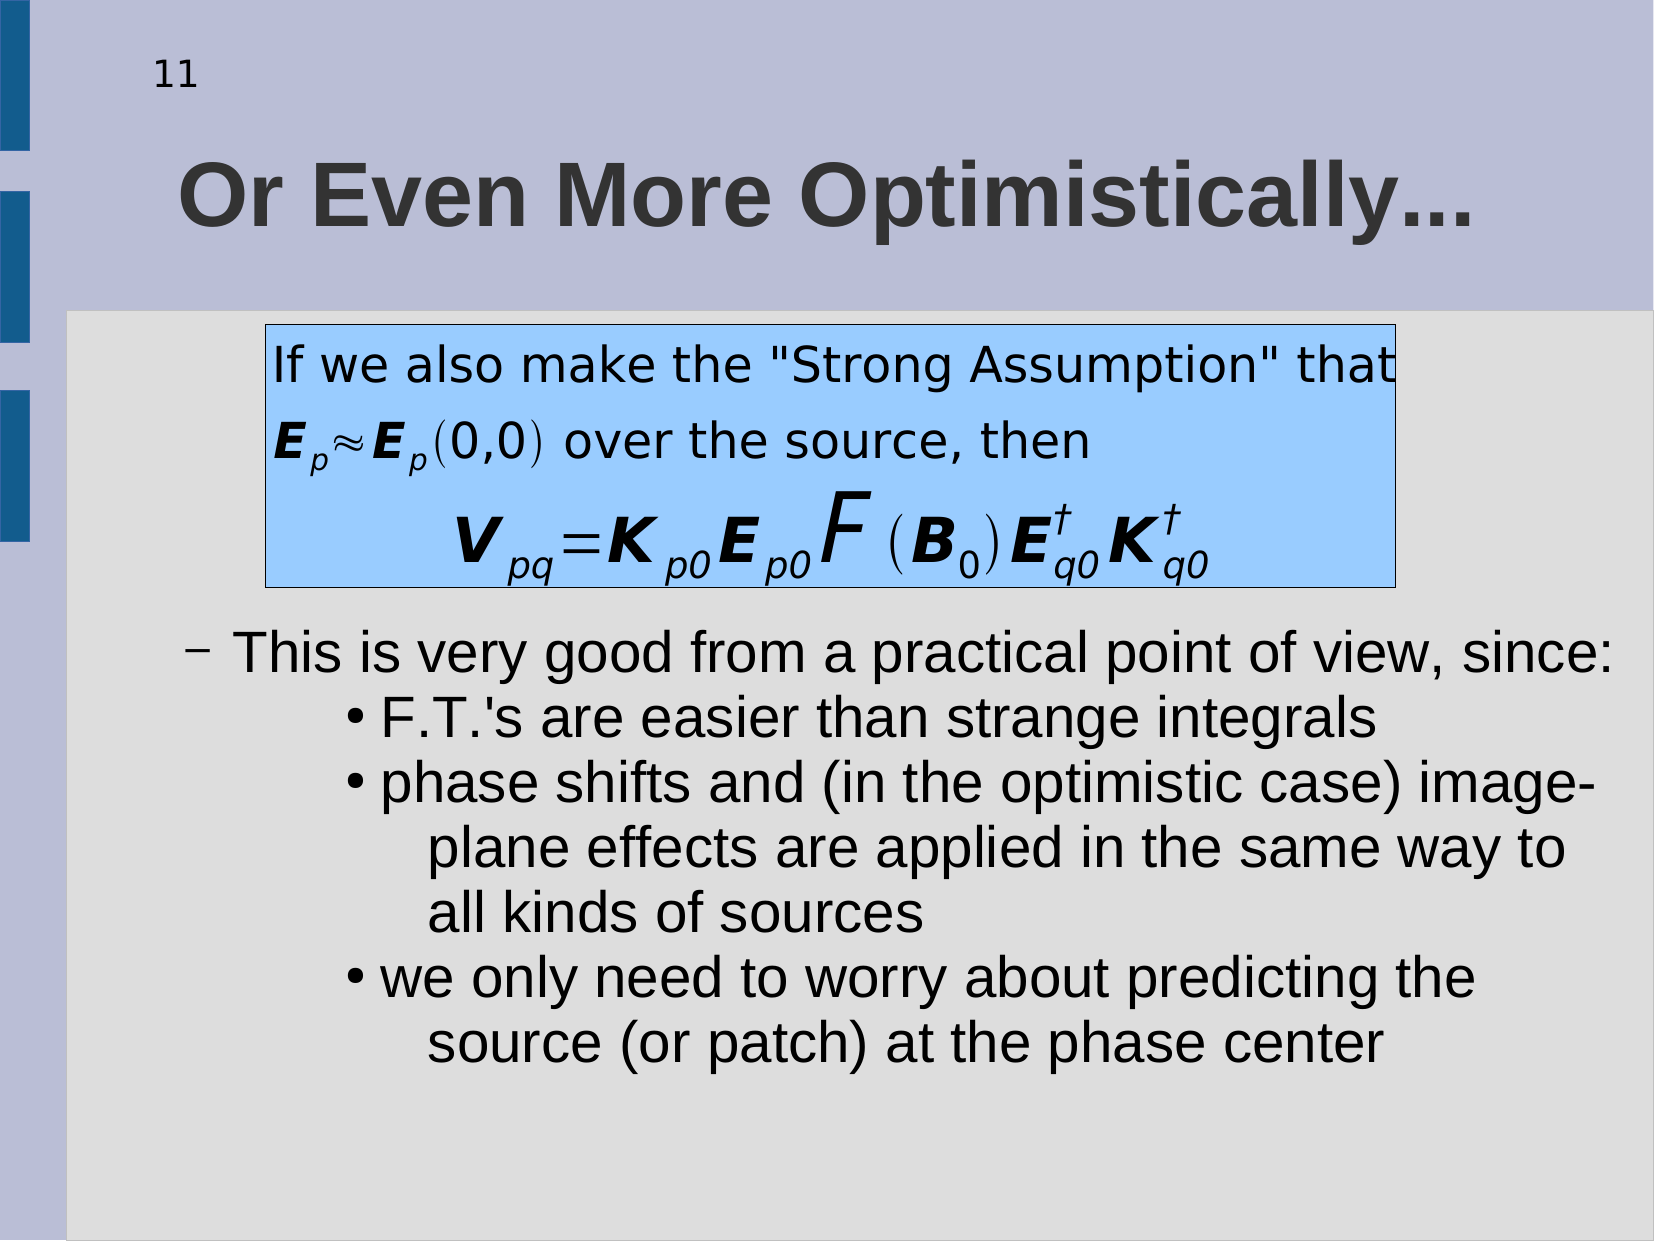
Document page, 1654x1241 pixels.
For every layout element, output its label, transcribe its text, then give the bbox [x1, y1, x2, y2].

title Or Even More Optimistically... [121, 91, 1534, 299]
text_box [139, 45, 374, 119]
text_box This is very good from a practical point of view, since: F.T.'s are easier than strange integrals phase shifts and (in the optimistic case) image-plane effects are applied in the same way to all kinds of sources we only need to worry about predicting the source (or patch) at the phase center [73, 620, 1625, 1158]
chart [265, 324, 1396, 588]
